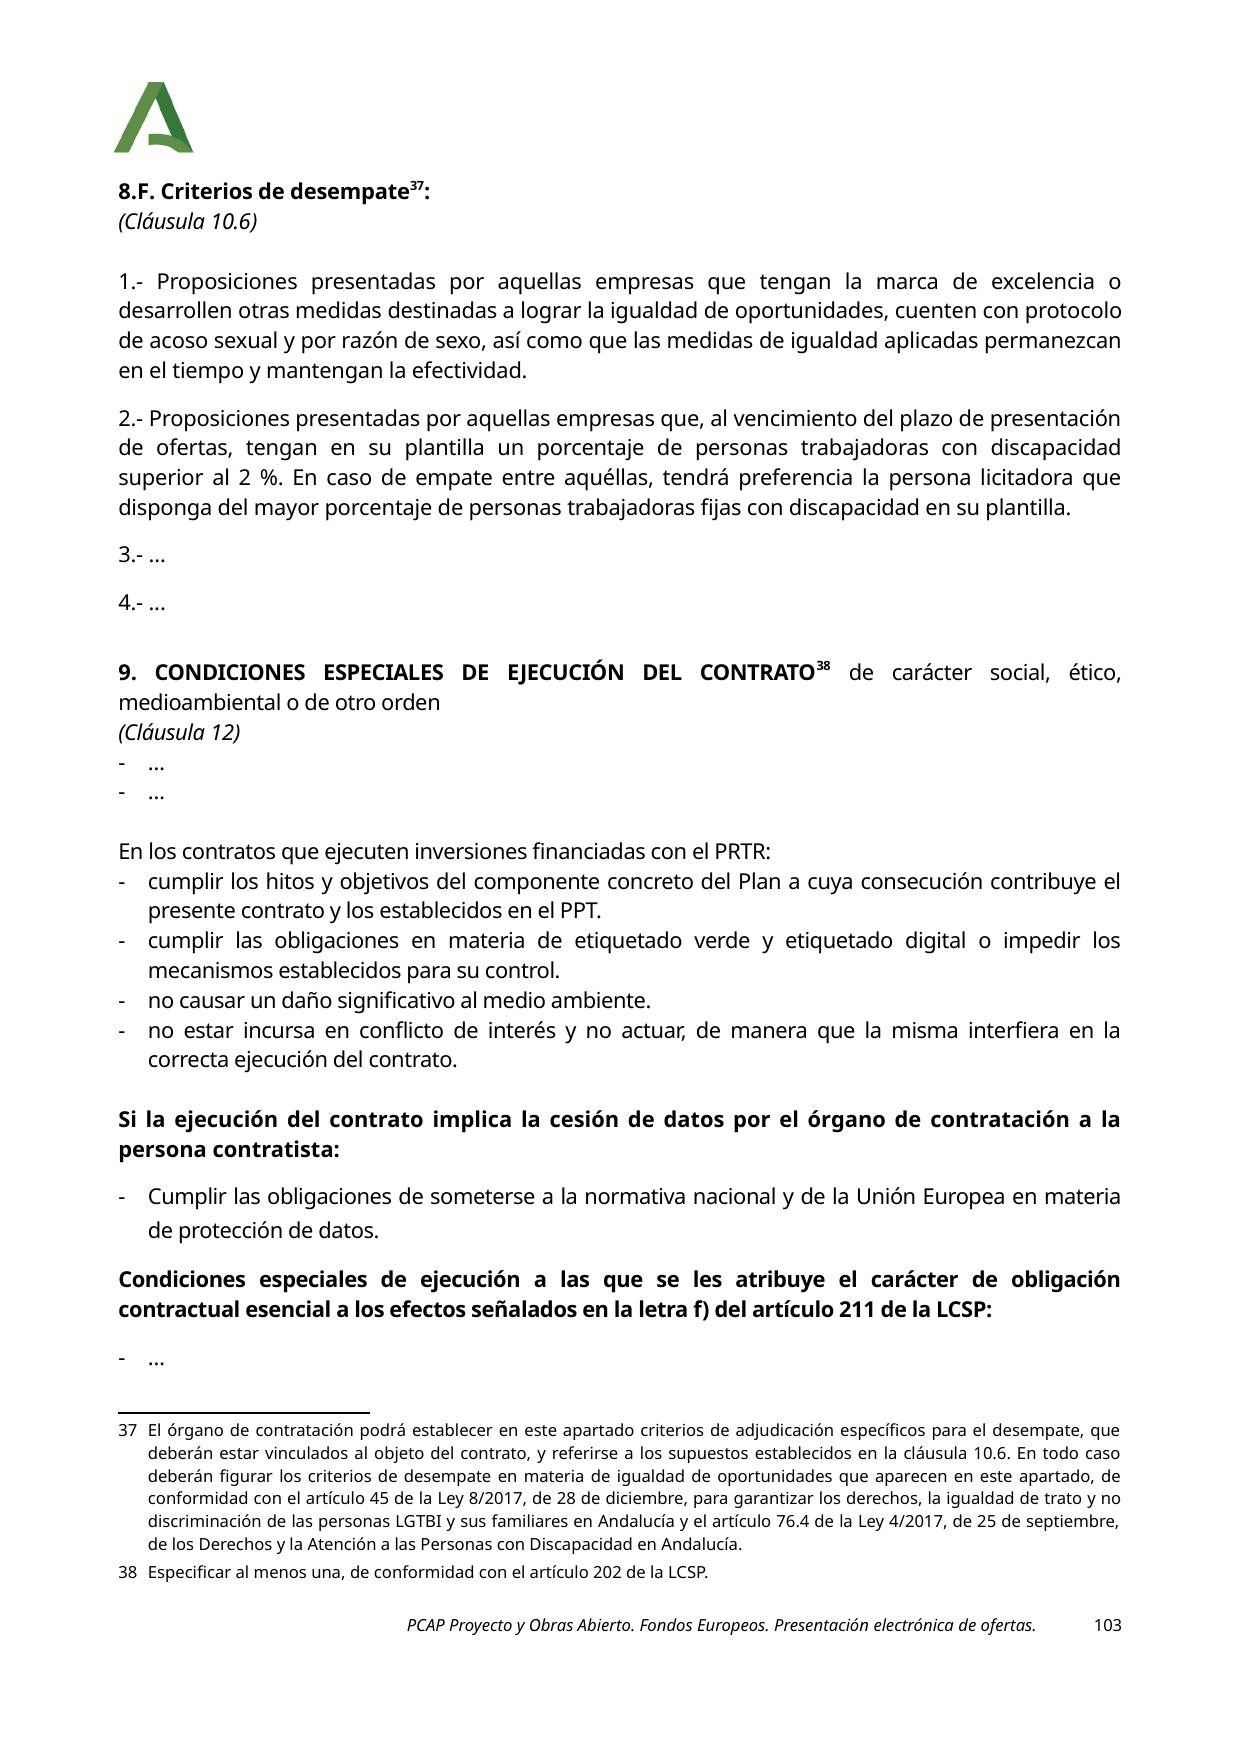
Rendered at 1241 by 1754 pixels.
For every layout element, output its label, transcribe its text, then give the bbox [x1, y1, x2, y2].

text - … [118, 747, 1122, 776]
text 3.- … [118, 539, 1122, 569]
picture [109, 77, 198, 157]
text 9. CONDICIONES ESPECIALES DE EJECUCIÓN DEL CONTRATO de carácter social, ético, medioambiental o de otro orden [118, 657, 1122, 717]
text En los contratos que ejecuten inversiones financiadas con el PRTR: [118, 836, 1122, 866]
text - cumplir las obligaciones en materia de etiquetado verde y etiquetado digital o impedir los mecanismos establecidos para su control. [118, 925, 1122, 985]
text 2.- Proposiciones presentadas por aquellas empresas que, al vencimiento del plazo de presentación de ofertas, tengan en su plantilla un porcentaje de personas trabajadoras con discapacidad superior al 2 %. En caso de empate entre aquéllas, tendrá preferencia la persona licitadora que disponga del mayor porcentaje de personas trabajadoras fijas con discapacidad en su plantilla. [118, 403, 1122, 522]
text - … [118, 1342, 1122, 1371]
text 8.F. Criterios de desempate: [118, 176, 1122, 206]
text 1.- Proposiciones presentadas por aquellas empresas que tengan la marca de excelencia o desarrollen otras medidas destinadas a lograr la igualdad de oportunidades, cuenten con protocolo de acoso sexual y por razón de sexo, así como que las medidas de igualdad aplicadas permanezcan en el tiempo y mantengan la efectividad. [118, 266, 1122, 385]
text - Cumplir las obligaciones de someterse a la normativa nacional y de la Unión Europea en materia de protección de datos. [118, 1181, 1122, 1245]
text - no estar incursa en conflicto de interés y no actuar, de manera que la misma interfiera en la correcta ejecución del contrato. [118, 1015, 1122, 1074]
text (Cláusula 10.6) [118, 206, 1122, 236]
text (Cláusula 12) [118, 717, 1122, 747]
text - … [118, 776, 1122, 806]
text El órgano de contratación podrá establecer en este apartado criterios de adjudicación específicos para el desempate, que deberán estar vinculados al objeto del contrato, y referirse a los supuestos establecidos en la cláusula 10.6. En todo caso deberán figurar los criterios de desempate en materia de igualdad de oportunidades que aparecen en este apartado, de conformidad con el artículo 45 de la Ley 8/2017, de 28 de diciembre, para garantizar los derechos, la igualdad de trato y no discriminación de las personas LGTBI y sus familiares en Andalucía y el artículo 76.4 de la Ley 4/2017, de 25 de septiembre, de los Derechos y la Atención a las Personas con Discapacidad en Andalucía. [118, 1419, 1122, 1555]
text Especificar al menos una, de conformidad con el artículo 202 de la LCSP. [118, 1561, 1122, 1584]
text - cumplir los hitos y objetivos del componente concreto del Plan a cuya consecución contribuye el presente contrato y los establecidos en el PPT. [118, 866, 1122, 925]
text Condiciones especiales de ejecución a las que se les atribuye el carácter de obligación contractual esencial a los efectos señalados en la letra f) del artículo 211 de la LCSP: [118, 1264, 1122, 1324]
text 4.- ... [118, 587, 1122, 617]
text Si la ejecución del contrato implica la cesión de datos por el órgano de contratación a la persona contratista: [118, 1104, 1122, 1164]
text - no causar un daño significativo al medio ambiente. [118, 985, 1122, 1015]
